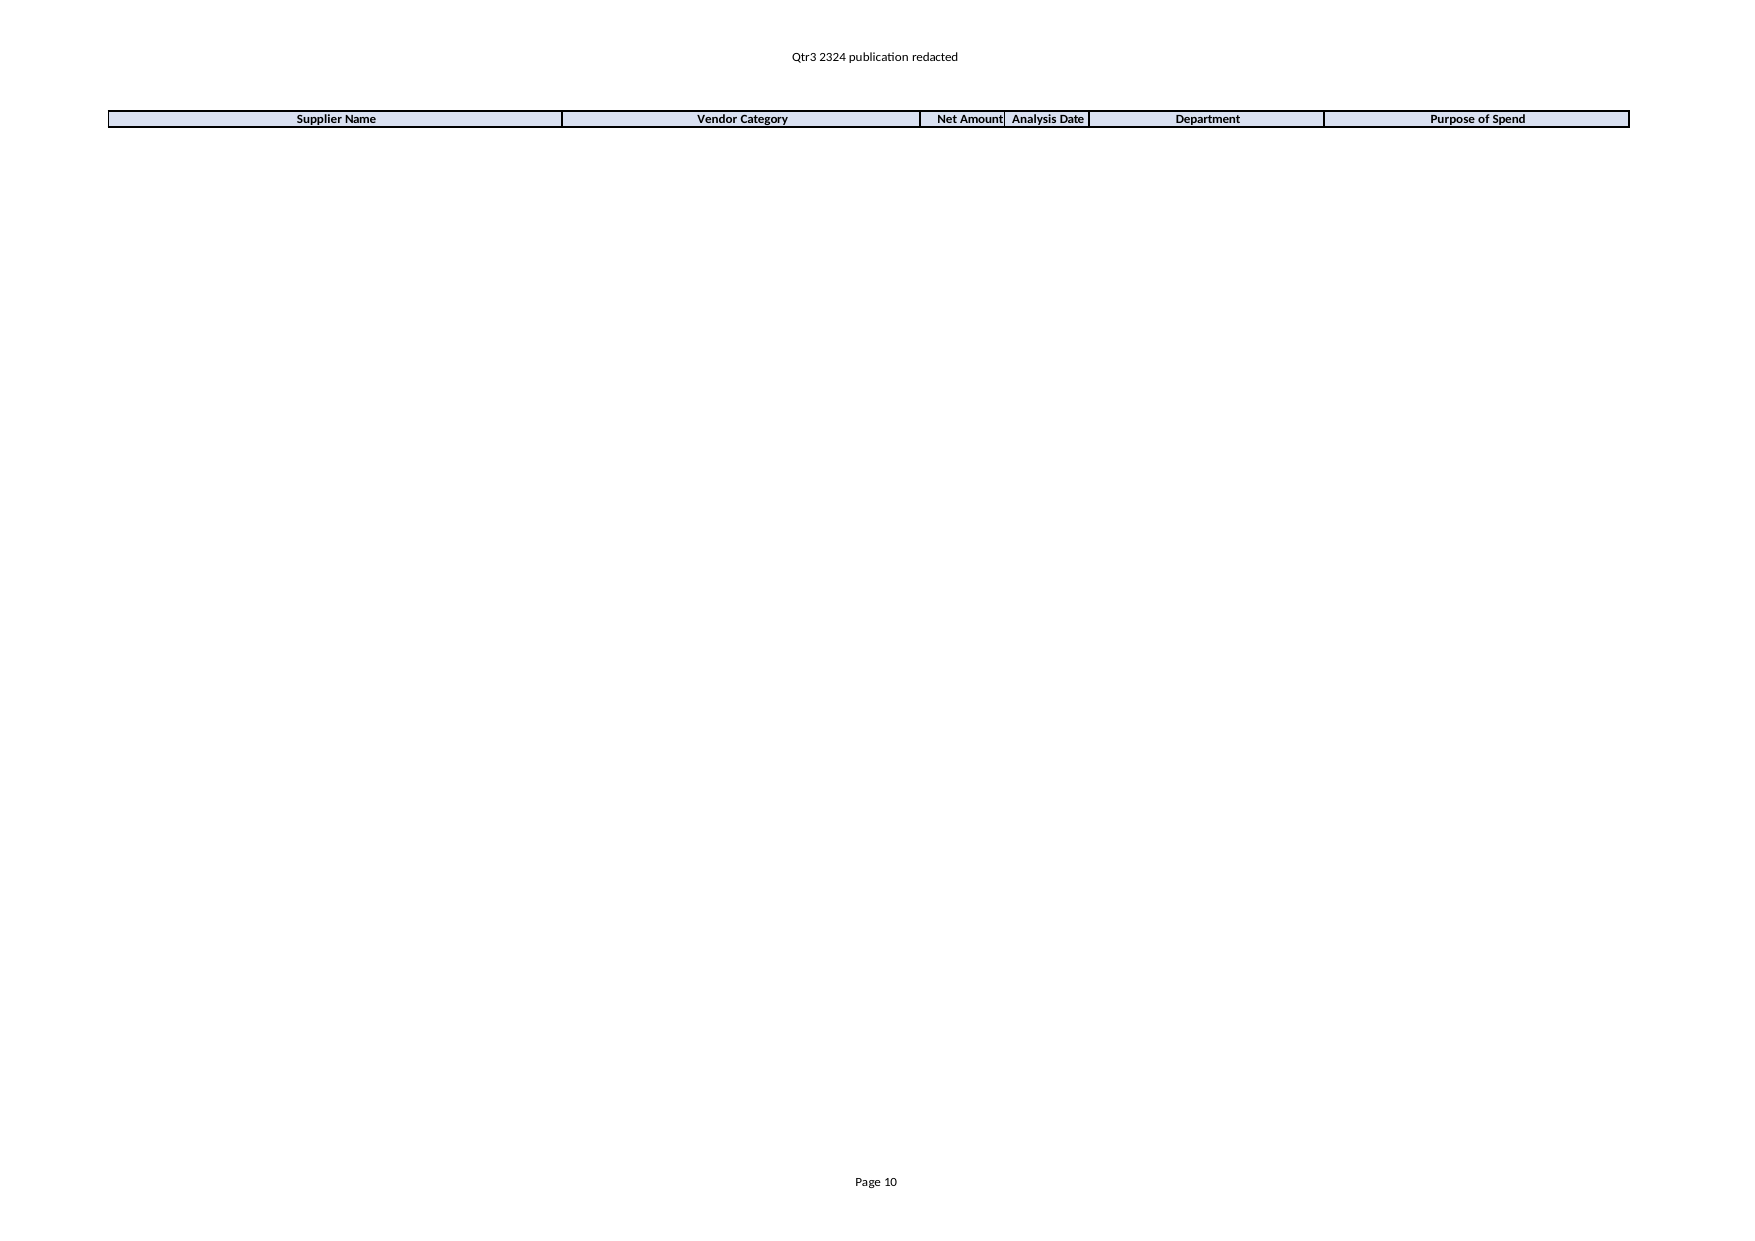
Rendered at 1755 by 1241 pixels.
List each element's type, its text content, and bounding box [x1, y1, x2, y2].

table_header Purpose of Spend [1325, 112, 1628, 126]
table_header Net Amount [921, 112, 1004, 126]
table_header Vendor Category [563, 112, 919, 126]
table_header Department [1090, 112, 1323, 126]
table_header Supplier Name [109, 112, 561, 126]
table_header Analysis Date [1005, 112, 1088, 126]
